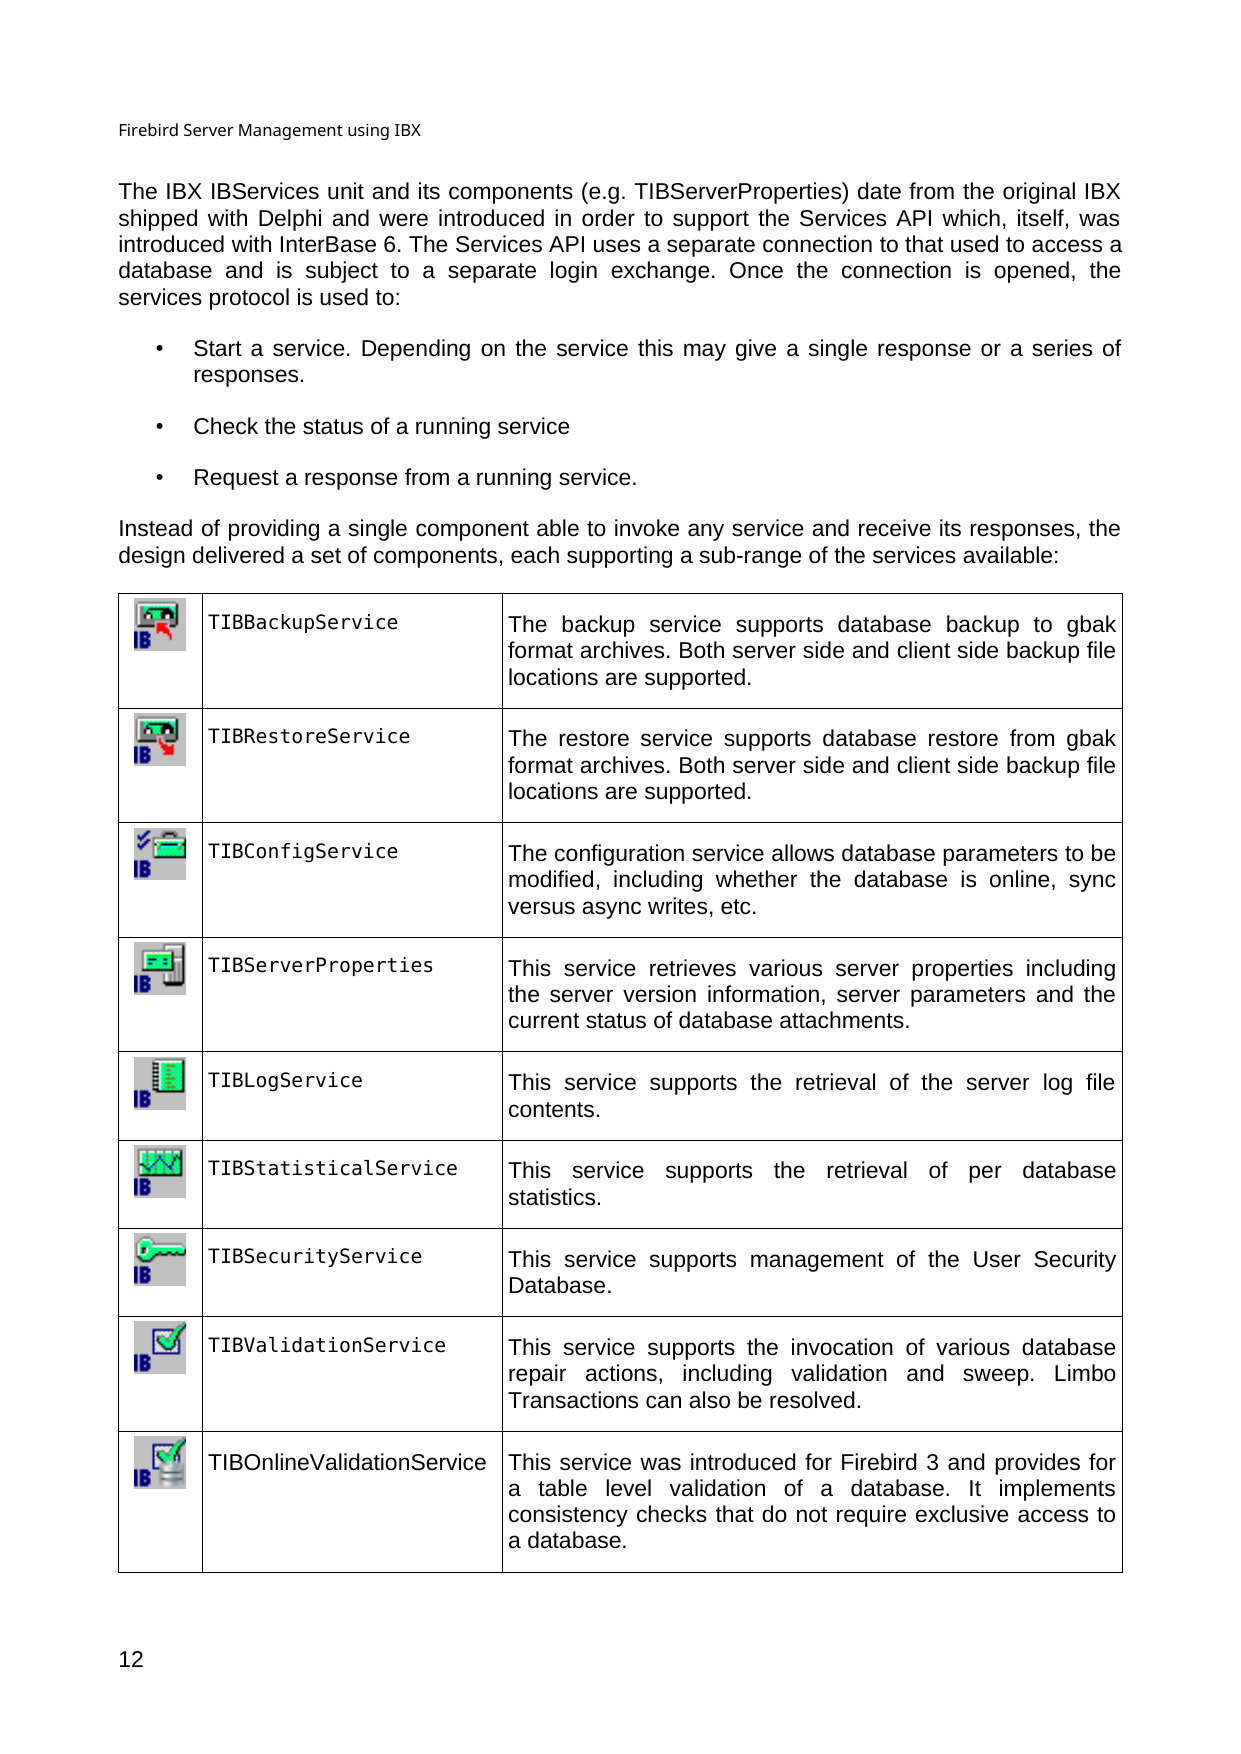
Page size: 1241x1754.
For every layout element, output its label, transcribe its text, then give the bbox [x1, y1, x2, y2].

table_cell TIBStatisticalService [203, 1141, 502, 1228]
table_cell [119, 714, 202, 822]
table_cell [119, 995, 202, 1051]
list Check the status of a running service [156, 413, 1122, 439]
table_cell This service supports the retrieval of the server log file contents. [503, 1052, 1122, 1139]
table_cell TIBSecurityService [203, 1229, 502, 1316]
table_cell TIBOnlineValidationService [203, 1432, 502, 1572]
table_cell TIBRestoreService [203, 709, 502, 822]
table_header The backup service supports database backup to gbak format archives. Both server side and client side backup file locations are supported. [503, 594, 1122, 708]
picture [134, 1145, 187, 1198]
table_cell The restore service supports database restore from gbak format archives. Both server side and client side backup file locations are supported. [503, 709, 1122, 822]
table_cell TIBServerProperties [203, 938, 502, 1051]
table_cell TIBLogService [203, 1052, 502, 1139]
table_cell [119, 1052, 202, 1139]
table_cell This service supports management of the User Security Database. [503, 1229, 1122, 1316]
table_header [119, 594, 202, 708]
picture [134, 1057, 187, 1110]
table_cell [119, 823, 202, 937]
table_cell This service was introduced for Firebird 3 and provides for a table level validation of a database. It implements consistency checks that do not require exclusive access to a database. [503, 1432, 1122, 1572]
picture [134, 1436, 187, 1489]
table_cell [119, 1229, 202, 1316]
table_cell TIBValidationService [203, 1317, 502, 1431]
picture [134, 942, 187, 995]
table_cell This service retrieves various server properties including the server version information, server parameters and the current status of database attachments. [503, 938, 1122, 1051]
text The IBX IBServices unit and its components (e.g. TIBServerProperties) date from the original IBX shipped with Delphi and were introduced in order to support the Services API which, itself, was introduced with InterBase 6. The Services API uses a separate connection to that used to access a database and is subject to a separate login exchange. Once the connection is opened, the services protocol is used to: [118, 178, 1122, 310]
picture [134, 598, 187, 651]
table_cell This service supports the invocation of various database repair actions, including validation and sweep. Limbo Transactions can also be resolved. [503, 1317, 1122, 1431]
list Start a service. Depending on the service this may give a single response or a series of responses. [156, 335, 1122, 388]
table_cell [119, 938, 202, 994]
picture [134, 713, 187, 766]
table_cell [119, 1489, 202, 1572]
table_cell [119, 709, 202, 713]
list Request a response from a running service. [156, 464, 1122, 490]
table_cell This service supports the retrieval of per database statistics. [503, 1141, 1122, 1228]
table_cell TIBConfigService [203, 823, 502, 937]
table_cell [119, 1198, 202, 1228]
text Instead of providing a single component able to invoke any service and receive its responses, the design delivered a set of components, each supporting a sub-range of the services available: [118, 515, 1122, 568]
table_cell The configuration service allows database parameters to be modified, including whether the database is online, sync versus async writes, etc. [503, 823, 1122, 937]
table_cell [119, 1432, 202, 1488]
picture [134, 828, 187, 880]
table_cell [119, 1141, 202, 1197]
table_cell [119, 1317, 202, 1431]
table_header TIBBackupService [203, 594, 502, 708]
picture [134, 1321, 187, 1374]
picture [134, 1233, 187, 1286]
